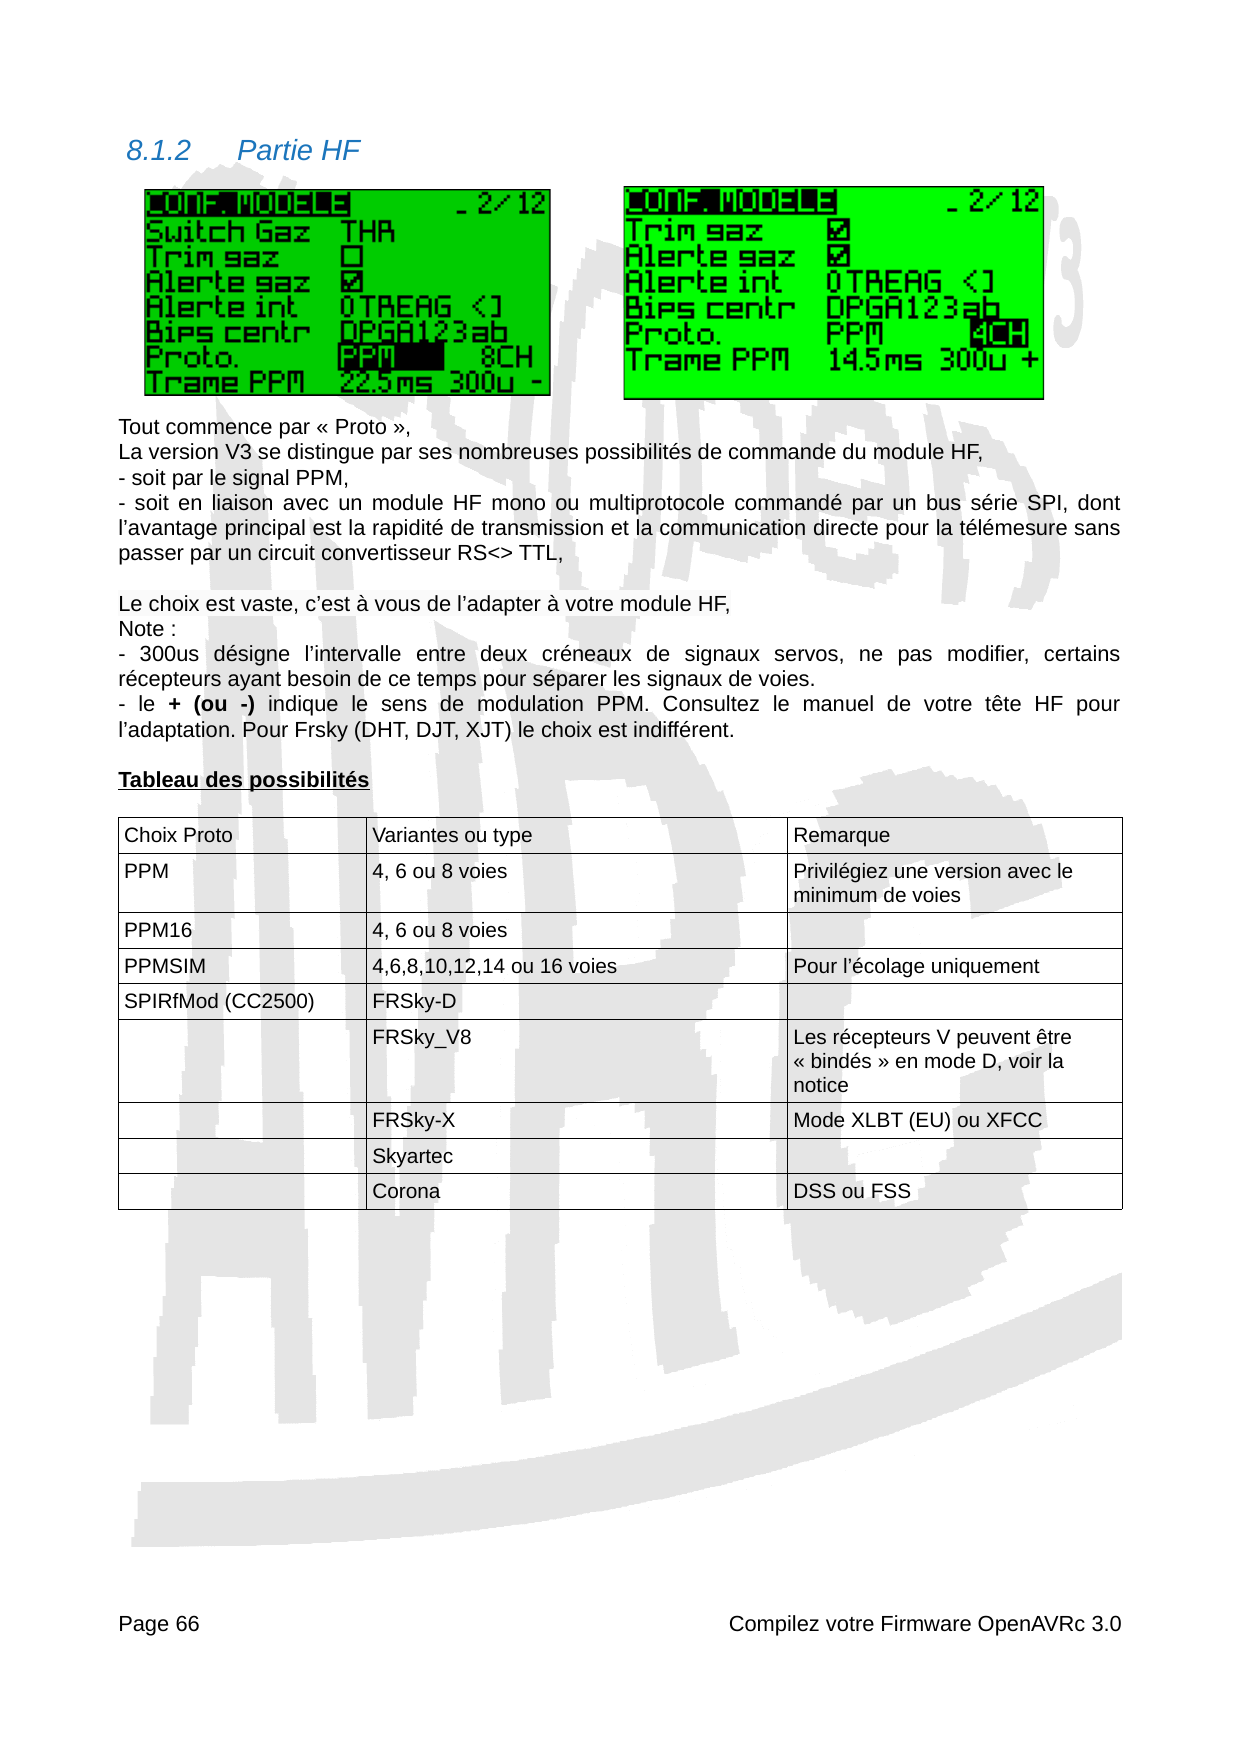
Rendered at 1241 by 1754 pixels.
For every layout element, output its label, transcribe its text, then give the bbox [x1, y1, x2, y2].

table_header Remarque [788, 818, 1122, 853]
text - soit par le signal PPM, [118, 464, 1122, 489]
table_header Choix Proto [119, 818, 366, 853]
table_cell Privilégiez une version avec le minimum de voies [788, 854, 1122, 912]
table_cell PPMSIM [119, 949, 366, 983]
table_cell Mode XLBT (EU) ou XFCC [788, 1103, 1122, 1138]
table_cell Skyartec [367, 1139, 787, 1173]
text Note : [118, 616, 1122, 641]
text Tableau des possibilités [118, 767, 1122, 792]
table_cell FRSky_V8 [367, 1020, 787, 1102]
table_cell SPIRfMod (CC2500) [119, 984, 366, 1019]
text - le + (ou -) indique le sens de modulation PPM. Consultez le manuel de votre tête HF pour l’adaptation. Pour Frsky (DHT, DJT, XJT) le choix est indifférent. [118, 691, 1122, 742]
table_cell PPM [119, 854, 366, 912]
picture [623, 186, 1045, 400]
table_cell 4, 6 ou 8 voies [367, 913, 787, 948]
table_cell [788, 1139, 1122, 1173]
text La version V3 se distingue par ses nombreuses possibilités de commande du module HF, [118, 439, 1122, 464]
table_cell FRSky-D [367, 984, 787, 1019]
subtitle Partie HF [118, 133, 1122, 166]
picture [144, 189, 551, 396]
table_cell [119, 1139, 366, 1173]
table_cell Pour l’écolage uniquement [788, 949, 1122, 983]
table_cell [119, 1020, 366, 1102]
table_cell FRSky-X [367, 1103, 787, 1138]
table_cell [788, 984, 1122, 1019]
table_cell 4, 6 ou 8 voies [367, 854, 787, 912]
table_cell Corona [367, 1174, 787, 1209]
table_cell 4,6,8,10,12,14 ou 16 voies [367, 949, 787, 983]
table_cell Les récepteurs V peuvent être « bindés » en mode D, voir la notice [788, 1020, 1122, 1102]
table_cell PPM16 [119, 913, 366, 948]
table_cell DSS ou FSS [788, 1174, 1122, 1209]
text - 300us désigne l’intervalle entre deux créneaux de signaux servos, ne pas modifier, certains récepteurs ayant besoin de ce temps pour séparer les signaux de voies. [118, 641, 1122, 691]
text Tout commence par « Proto », [118, 414, 1122, 439]
table_cell [119, 1174, 366, 1209]
text - soit en liaison avec un module HF mono ou multiprotocole commandé par un bus série SPI, dont l’avantage principal est la rapidité de transmission et la communication directe pour la télémesure sans passer par un circuit convertisseur RS<> TTL, [118, 489, 1122, 565]
table_header Variantes ou type [367, 818, 787, 853]
table_cell [119, 1103, 366, 1138]
text Le choix est vaste, c’est à vous de l’adapter à votre module HF, [118, 590, 1122, 616]
table_cell [788, 913, 1122, 948]
